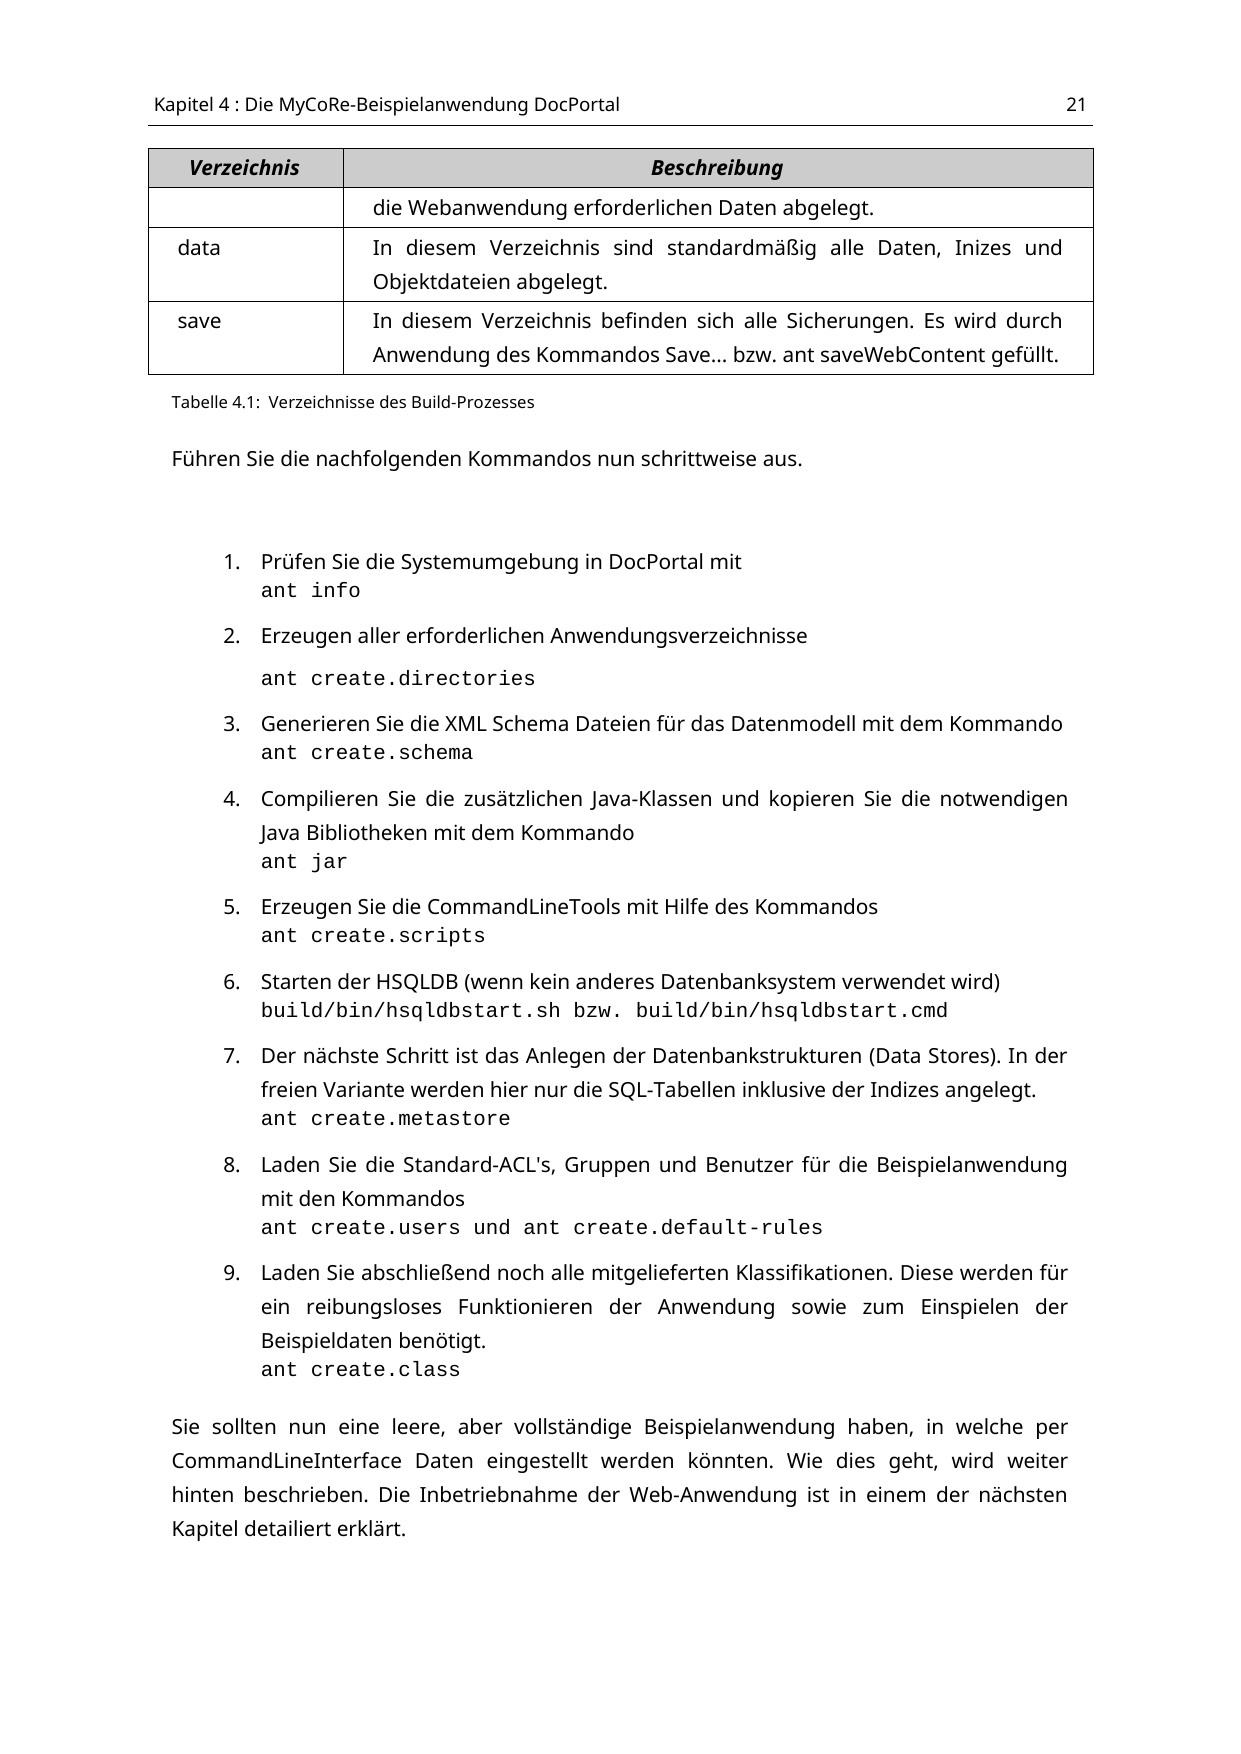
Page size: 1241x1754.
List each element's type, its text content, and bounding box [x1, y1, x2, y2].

table_cell die Webanwendung erforderlichen Daten abgelegt. [344, 188, 1093, 227]
table_cell save [149, 302, 343, 374]
table_header Beschreibung [344, 149, 1093, 187]
table_cell In diesem Verzeichnis sind standardmäßig alle Daten, Inizes und Objektdateien abgelegt. [344, 228, 1093, 301]
list Erzeugen Sie die CommandLineTools mit Hilfe des Kommandos ant create.scripts [185, 892, 1069, 949]
list Compilieren Sie die zusätzlichen Java-Klassen und kopieren Sie die notwendigen Java Bibliotheken mit dem Kommando ant jar [185, 784, 1069, 874]
list Der nächste Schritt ist das Anlegen der Datenbankstrukturen (Data Stores). In der freien Variante werden hier nur die SQL-Tabellen inklusive der Indizes angelegt. ant create.metastore [185, 1042, 1069, 1132]
list Laden Sie abschließend noch alle mitgelieferten Klassifikationen. Diese werden für ein reibungsloses Funktionieren der Anwendung sowie zum Einspielen der Beispieldaten benötigt. ant create.class [185, 1258, 1069, 1383]
text Sie sollten nun eine leere, aber vollständige Beispielanwendung haben, in welche per CommandLineInterface Daten eingestellt werden könnten. Wie dies geht, wird weiter hinten beschrieben. Die Inbetriebnahme der Web-Anwendung ist in einem der nächsten Kapitel detailiert erklärt. [171, 1412, 1069, 1542]
table_cell [149, 188, 343, 227]
table_header Verzeichnis [149, 149, 343, 187]
table_cell In diesem Verzeichnis befinden sich alle Sicherungen. Es wird durch Anwendung des Kommandos Save... bzw. ant saveWebContent gefüllt. [344, 302, 1093, 374]
text Führen Sie die nachfolgenden Kommandos nun schrittweise aus. [171, 444, 1069, 472]
text Tabelle 4.1: Verzeichnisse des Build-Prozesses [171, 391, 1069, 414]
list Erzeugen aller erforderlichen Anwendungsverzeichnisse [185, 621, 1069, 649]
list Starten der HSQLDB (wenn kein anderes Datenbanksystem verwendet wird) build/bin/hsqldbstart.sh bzw. build/bin/hsqldbstart.cmd [185, 967, 1069, 1023]
table_cell data [149, 228, 343, 301]
list ant create.directories [185, 668, 1069, 691]
list Generieren Sie die XML Schema Dateien für das Datenmodell mit dem Kommando ant create.schema [185, 709, 1069, 766]
list Laden Sie die Standard-ACL's, Gruppen und Benutzer für die Beispielanwendung mit den Kommandos ant create.users und ant create.default-rules [185, 1150, 1069, 1240]
list Prüfen Sie die Systemumgebung in DocPortal mit ant info [185, 547, 1069, 603]
